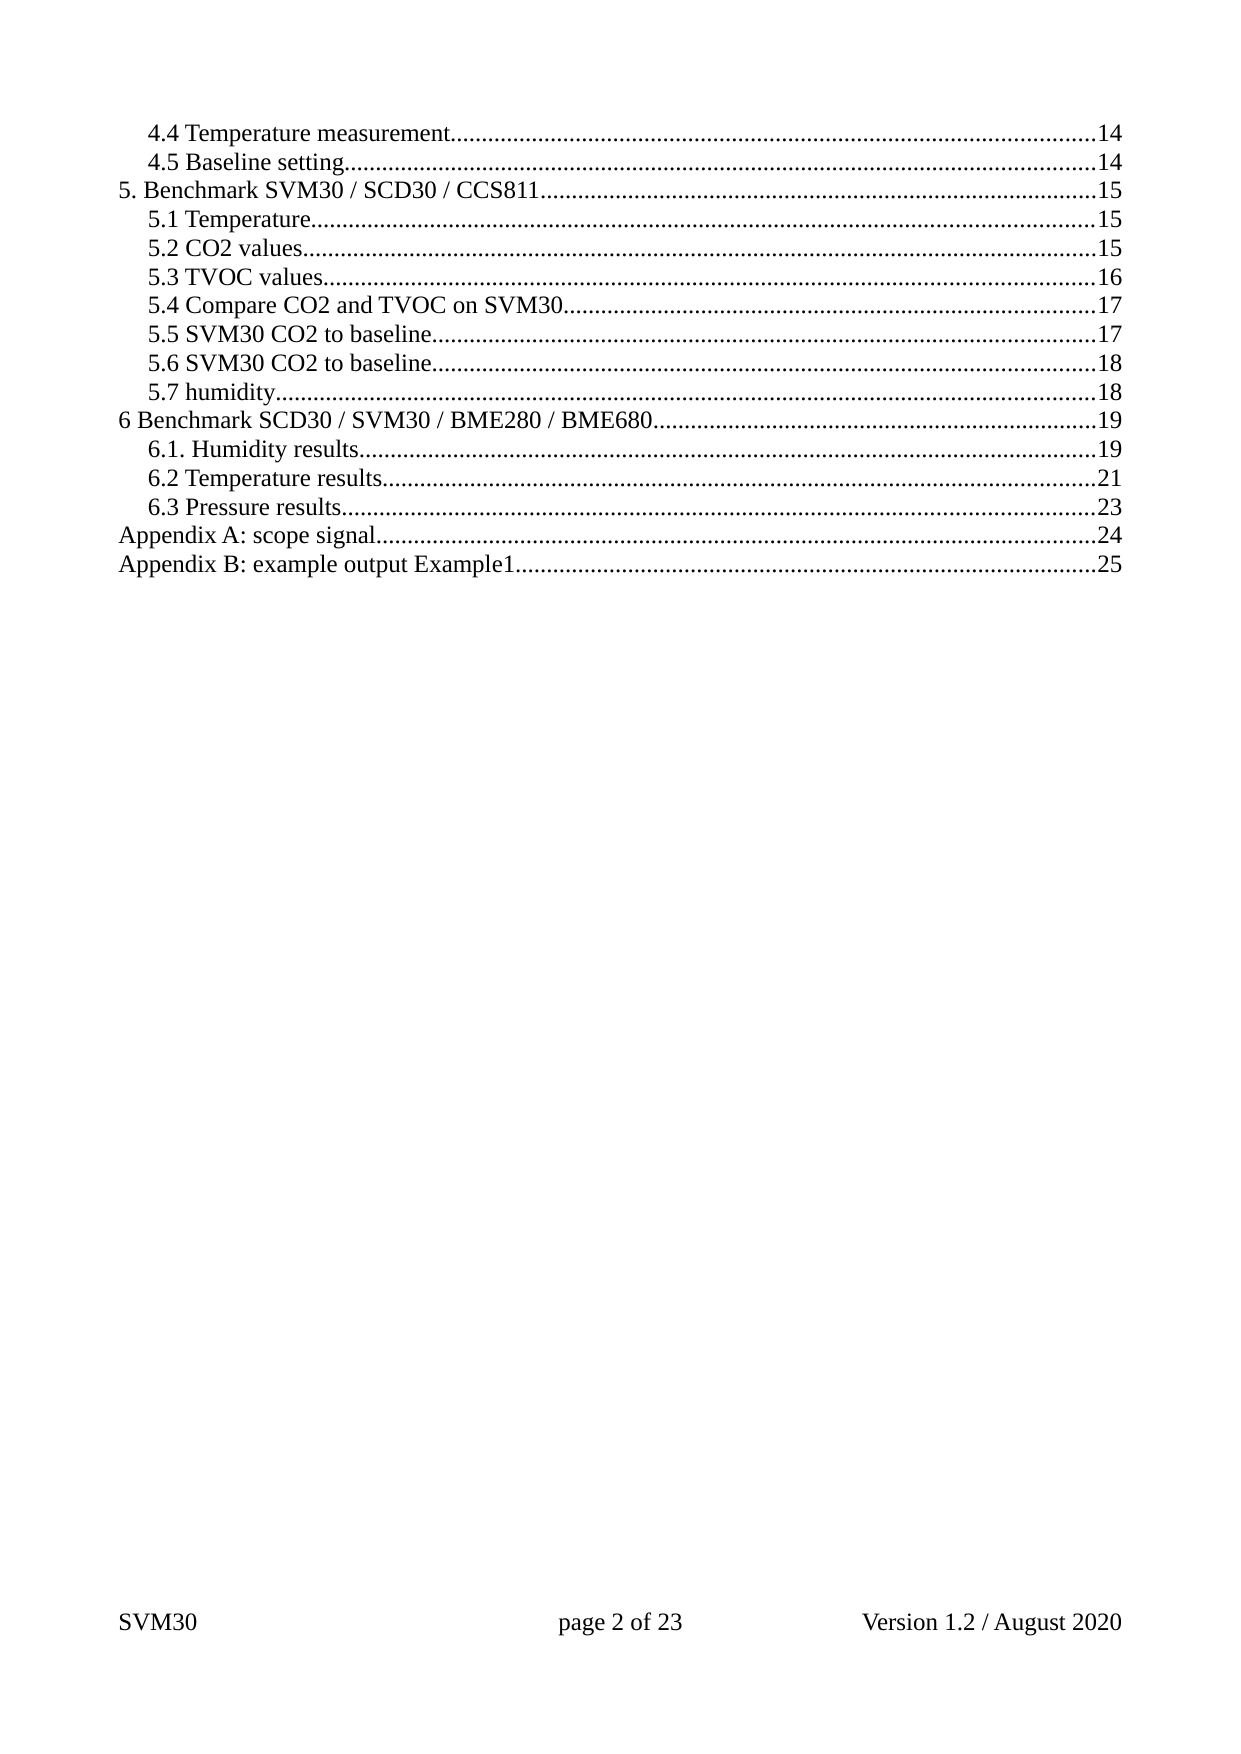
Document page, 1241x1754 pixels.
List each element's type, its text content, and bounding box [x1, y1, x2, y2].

text 5.7 humidity 18 [148, 377, 1122, 406]
text 5.3 TVOC values 16 [148, 262, 1122, 291]
text 5.4 Compare CO2 and TVOC on SVM30 17 [148, 291, 1122, 319]
text Appendix B: example output Example1 25 [118, 549, 1122, 578]
text 6.3 Pressure results 23 [148, 492, 1122, 521]
text 5.6 SVM30 CO2 to baseline 18 [148, 348, 1122, 377]
text 5. Benchmark SVM30 / SCD30 / CCS811 15 [118, 176, 1122, 204]
text 5.5 SVM30 CO2 to baseline 17 [148, 319, 1122, 348]
text 6 Benchmark SCD30 / SVM30 / BME280 / BME680 19 [118, 406, 1122, 434]
text 5.1 Temperature 15 [148, 204, 1122, 233]
text 5.2 CO2 values 15 [148, 233, 1122, 262]
text 4.5 Baseline setting 14 [148, 147, 1122, 176]
text Appendix A: scope signal 24 [118, 521, 1122, 549]
text 4.4 Temperature measurement 14 [148, 118, 1122, 147]
text 6.2 Temperature results 21 [148, 463, 1122, 492]
text 6.1. Humidity results 19 [148, 434, 1122, 463]
